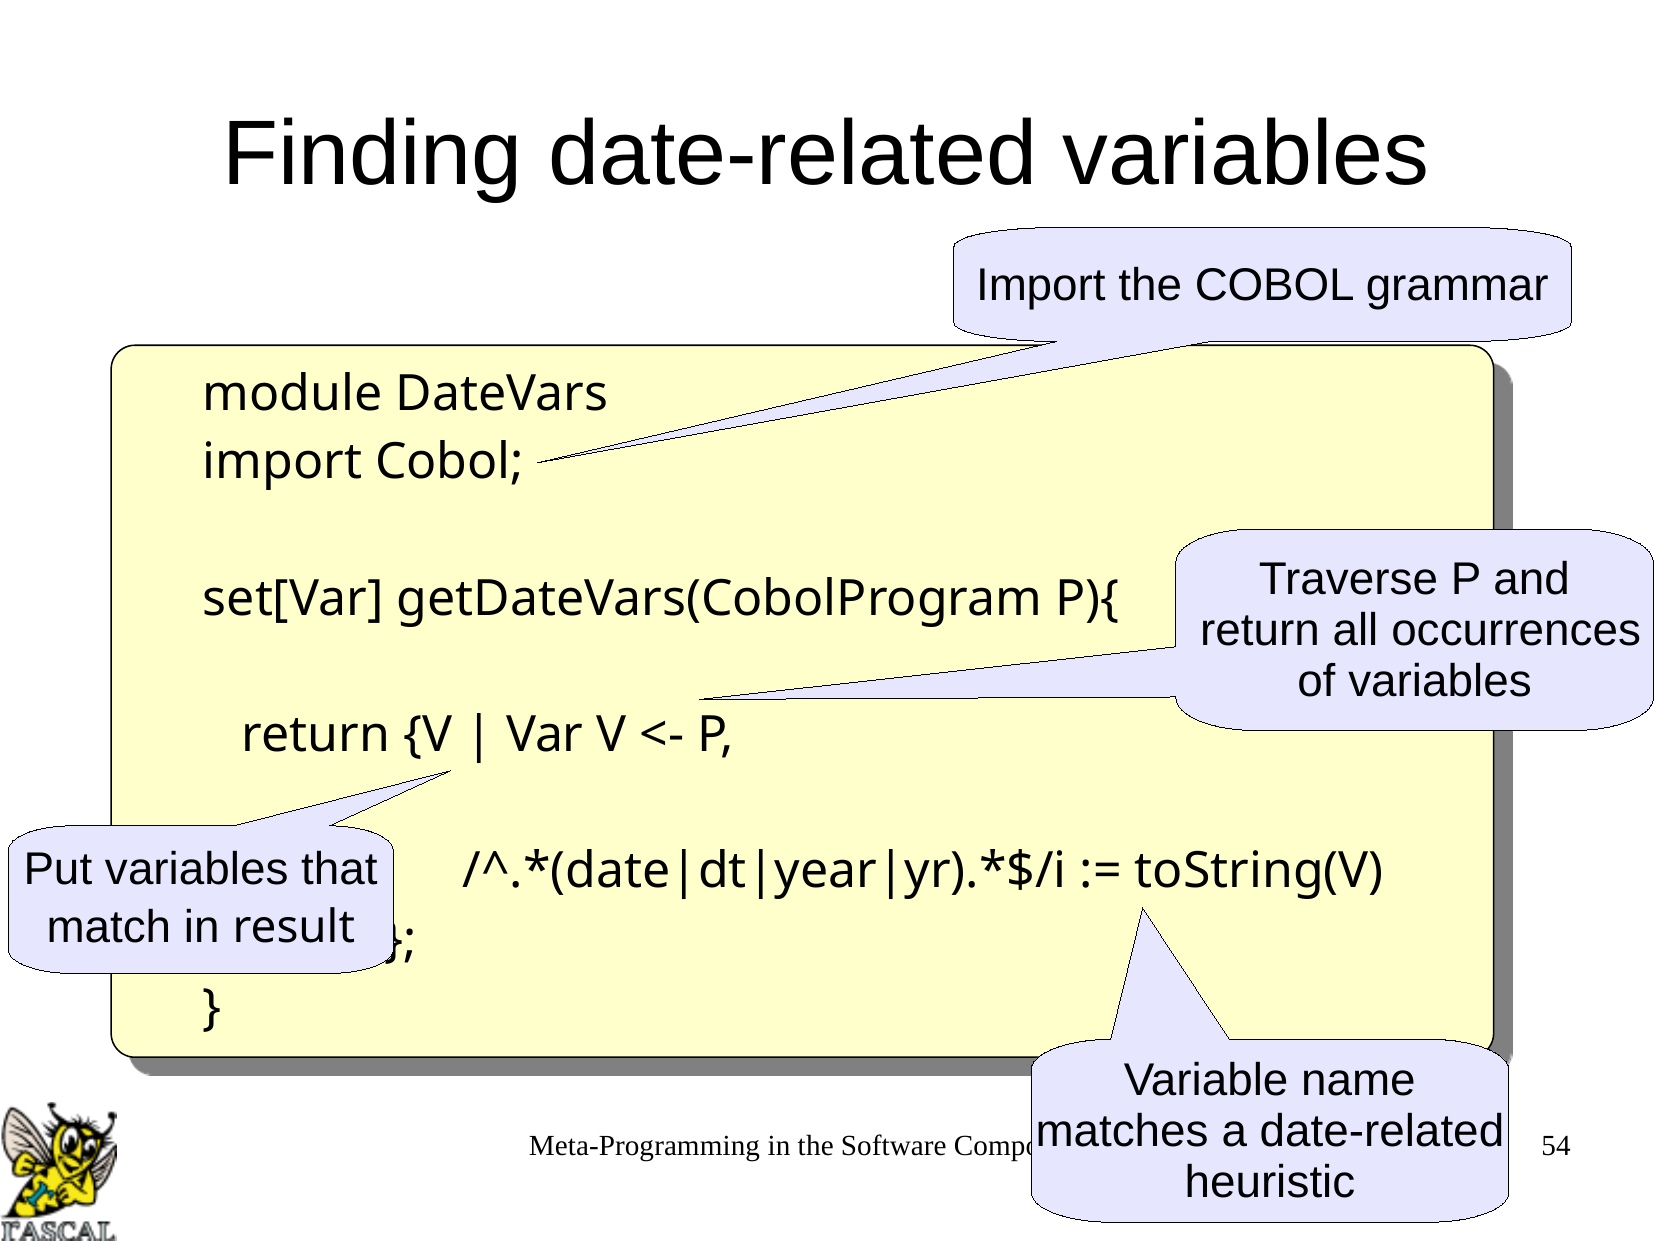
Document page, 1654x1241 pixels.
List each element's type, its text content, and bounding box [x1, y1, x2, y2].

text_box Import the COBOL grammar [537, 227, 1572, 463]
text_box module DateVars import Cobol; set[Var] getDateVars(CobolProgram P){ return {V | Var V <- P, /^.*(date|dt|year|yr).*$/i := toString(V) }; } [188, 349, 1611, 1060]
text_box [111, 345, 1037, 825]
text_box [111, 974, 188, 1058]
text_box Put variables that match in result [8, 770, 451, 974]
text_box [1174, 345, 1483, 349]
title Finding date-related variables [82, 49, 1571, 257]
picture [0, 1102, 117, 1241]
text_box Traverse P and return all occurrences of variables [699, 529, 1654, 731]
text_box Variable name matches a date-related heuristic [1031, 907, 1509, 1223]
